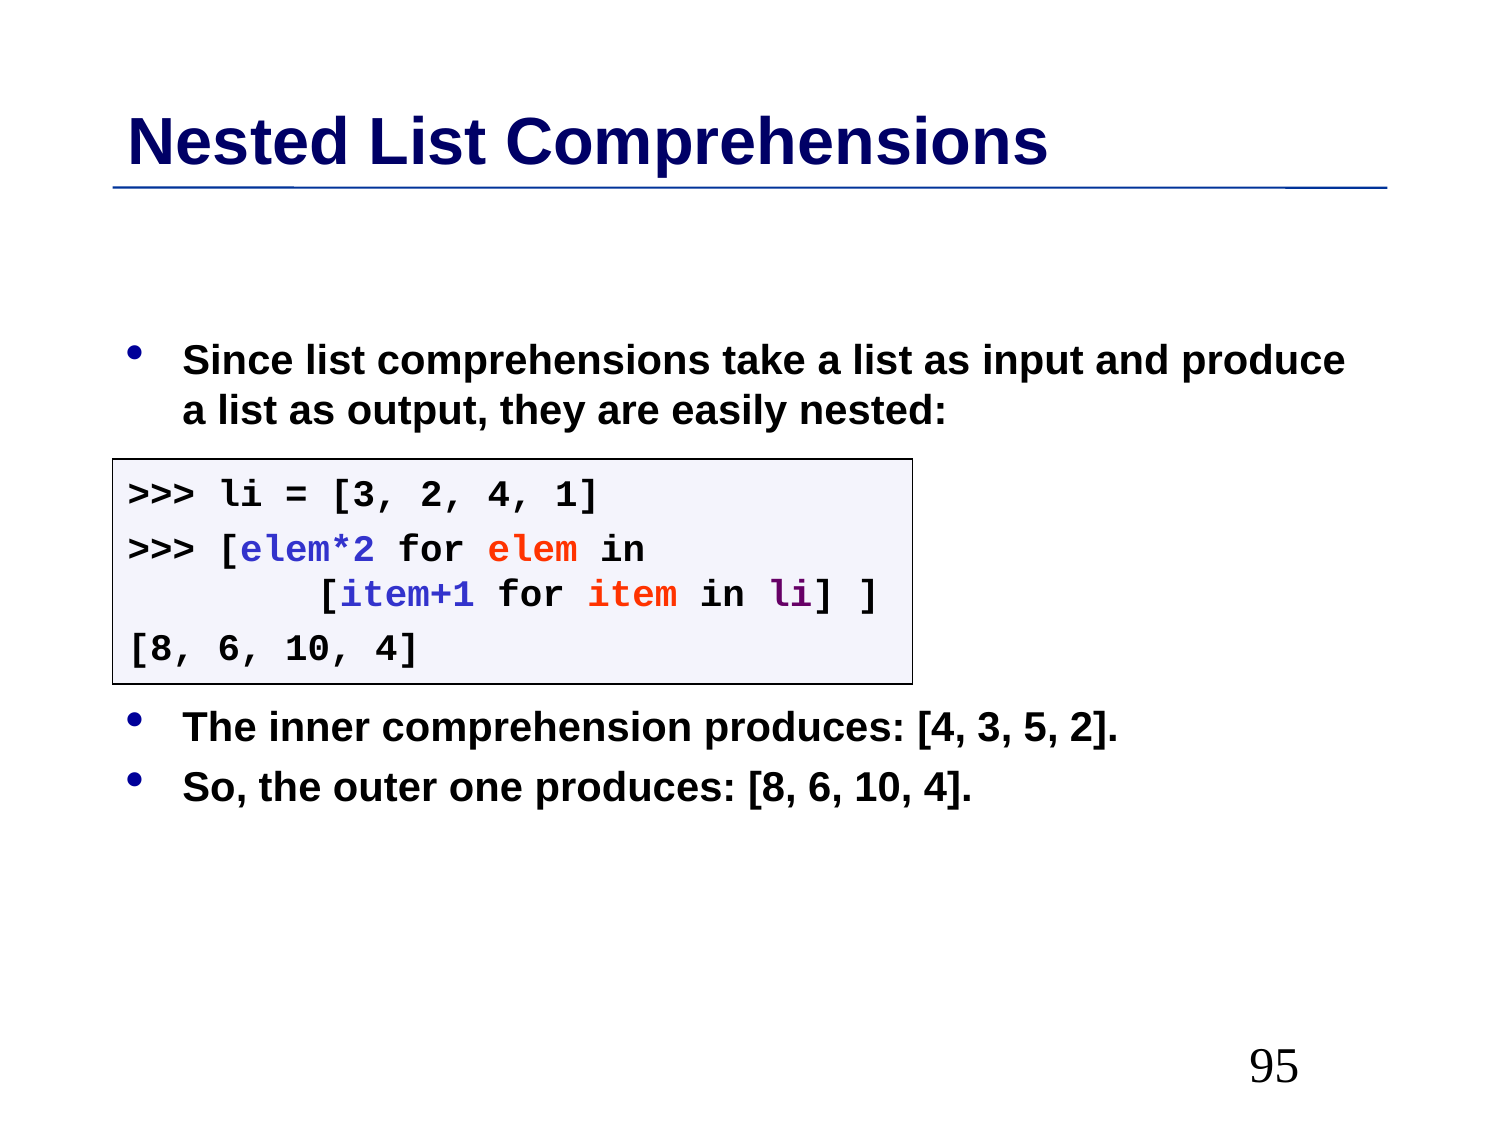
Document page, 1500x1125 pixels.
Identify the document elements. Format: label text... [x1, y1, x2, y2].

title Nested List Comprehensions [112, 89, 1388, 185]
list Since list comprehensions take a list as input and produce a list as output, they are easily nested: >>> li = [3, 2, 4, 1] >>> [elem*2 for elem in [item+1 for item in li] ] [8, 6, 10, 4] The inner comprehension produces: [4, 3, 5, 2]. So, the outer one produces: [8, 6, 10, 4]. [112, 324, 1388, 1063]
